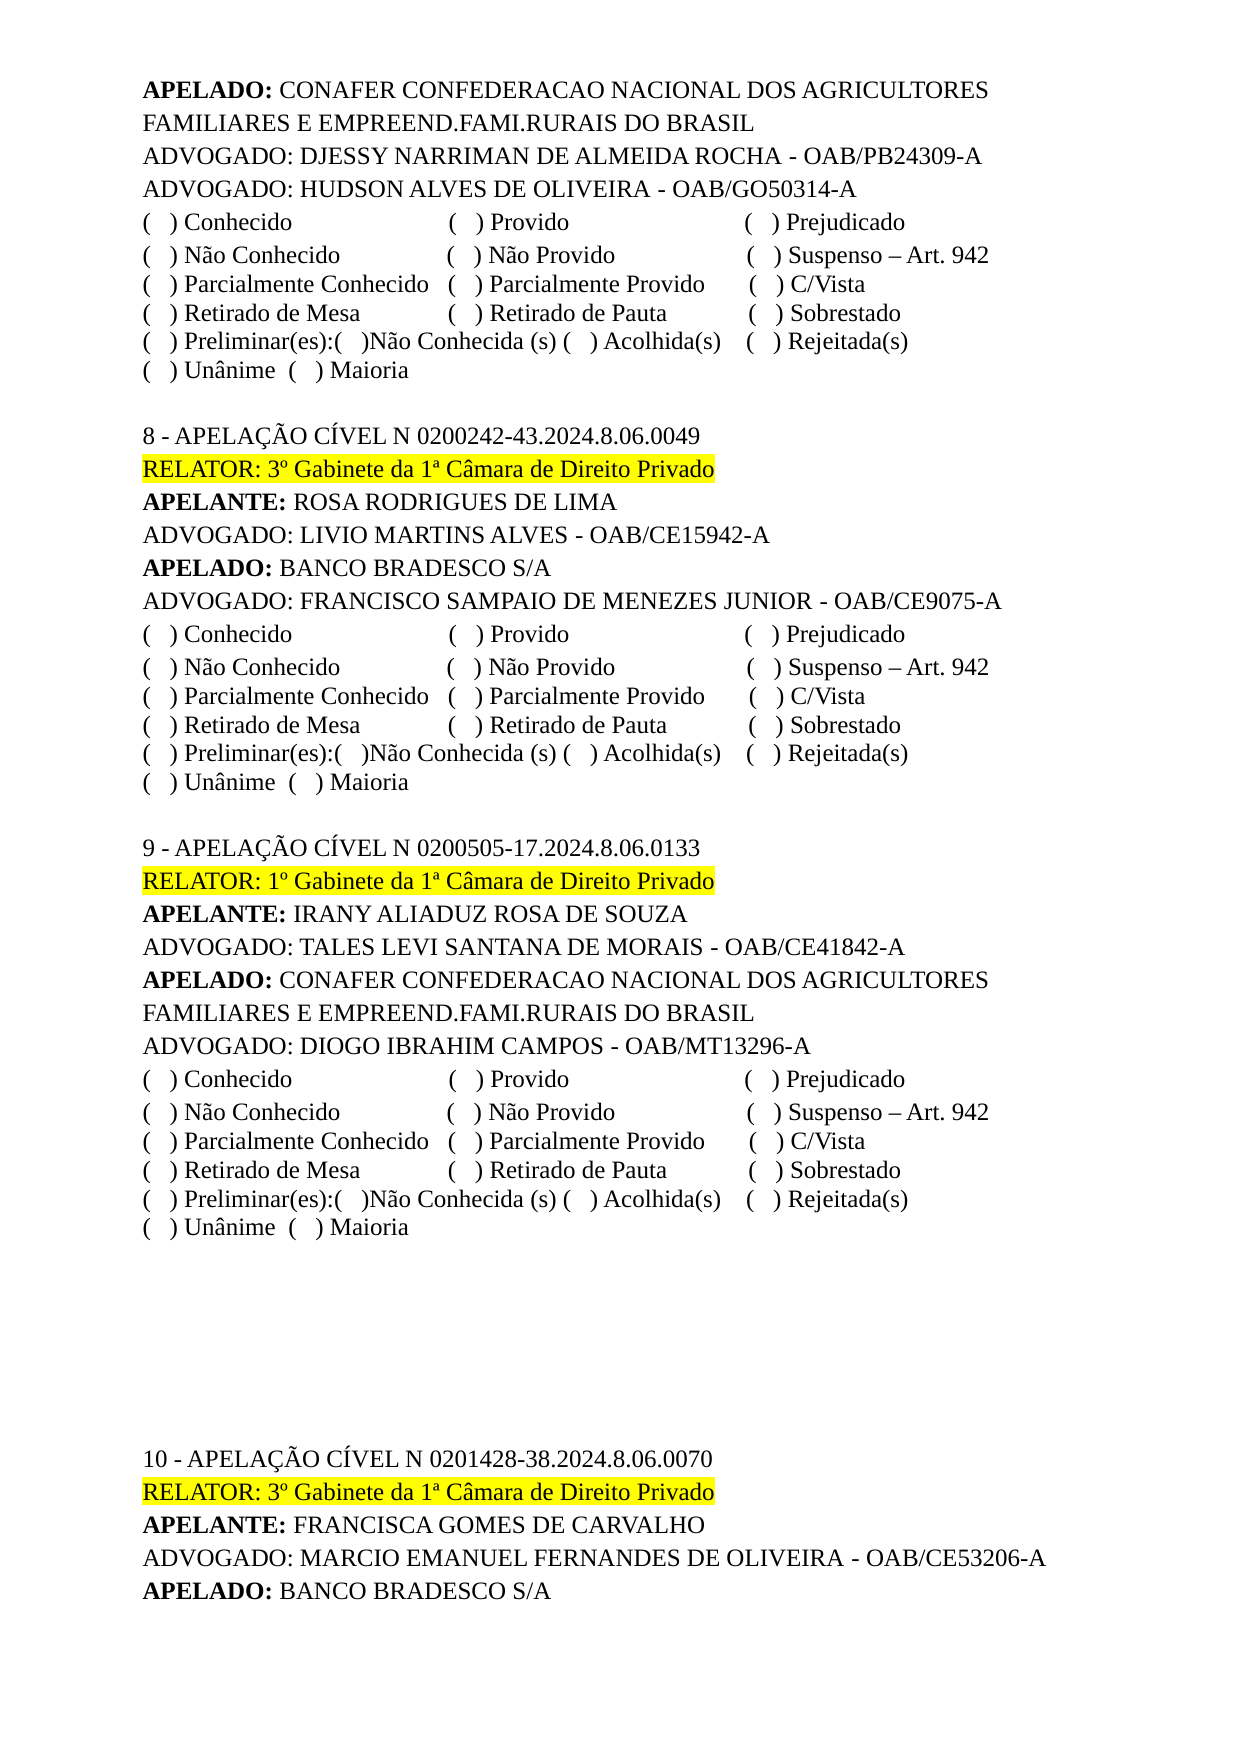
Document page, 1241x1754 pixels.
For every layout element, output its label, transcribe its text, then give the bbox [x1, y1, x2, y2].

text ( ) Retirado de Mesa ( ) Retirado de Pauta ( ) Sobrestado [142, 298, 1141, 326]
text ( ) Unânime ( ) Maioria [142, 1212, 1141, 1340]
text ( ) Preliminar(es):( )Não Conhecida (s) ( ) Acolhida(s) ( ) Rejeitada(s) [142, 738, 1141, 767]
text ( ) Parcialmente Conhecido ( ) Parcialmente Provido ( ) C/Vista [142, 681, 1141, 710]
text 10 - APELAÇÃO CÍVEL N 0201428-38.2024.8.06.0070 RELATOR: 3º Gabinete da 1ª Câmara de Direito Privado APELANTE: FRANCISCA GOMES DE CARVALHO ADVOGADO: MARCIO EMANUEL FERNANDES DE OLIVEIRA - OAB/CE53206-A APELADO: BANCO BRADESCO S/A [142, 1444, 1141, 1604]
text ( ) Parcialmente Conhecido ( ) Parcialmente Provido ( ) C/Vista [142, 269, 1141, 298]
text ( ) Parcialmente Conhecido ( ) Parcialmente Provido ( ) C/Vista [142, 1126, 1141, 1155]
text ( ) Preliminar(es):( )Não Conhecida (s) ( ) Acolhida(s) ( ) Rejeitada(s) [142, 326, 1141, 355]
text ( ) Unânime ( ) Maioria 8 - APELAÇÃO CÍVEL N 0200242-43.2024.8.06.0049 RELATOR: 3º Gabinete da 1ª Câmara de Direito Privado APELANTE: ROSA RODRIGUES DE LIMA ADVOGADO: LIVIO MARTINS ALVES - OAB/CE15942-A APELADO: BANCO BRADESCO S/A ADVOGADO: FRANCISCO SAMPAIO DE MENEZES JUNIOR - OAB/CE9075-A ( ) Conhecido ( ) Provido ( ) Prejudicado [142, 355, 1141, 648]
text ( ) Não Conhecido ( ) Não Provido ( ) Suspenso – Art. 942 [142, 652, 1141, 681]
text ( ) Retirado de Mesa ( ) Retirado de Pauta ( ) Sobrestado [142, 1155, 1141, 1184]
text ( ) Unânime ( ) Maioria 9 - APELAÇÃO CÍVEL N 0200505-17.2024.8.06.0133 RELATOR: 1º Gabinete da 1ª Câmara de Direito Privado APELANTE: IRANY ALIADUZ ROSA DE SOUZA ADVOGADO: TALES LEVI SANTANA DE MORAIS - OAB/CE41842-A APELADO: CONAFER CONFEDERACAO NACIONAL DOS AGRICULTORES FAMILIARES E EMPREEND.FAMI.RURAIS DO BRASIL ADVOGADO: DIOGO IBRAHIM CAMPOS - OAB/MT13296-A ( ) Conhecido ( ) Provido ( ) Prejudicado [142, 767, 1141, 1093]
text ( ) Não Conhecido ( ) Não Provido ( ) Suspenso – Art. 942 [142, 240, 1141, 269]
text ( ) Não Conhecido ( ) Não Provido ( ) Suspenso – Art. 942 [142, 1097, 1141, 1126]
text ( ) Retirado de Mesa ( ) Retirado de Pauta ( ) Sobrestado [142, 710, 1141, 738]
text ( ) Preliminar(es):( )Não Conhecida (s) ( ) Acolhida(s) ( ) Rejeitada(s) [142, 1184, 1141, 1212]
text APELADO: CONAFER CONFEDERACAO NACIONAL DOS AGRICULTORES FAMILIARES E EMPREEND.FAMI.RURAIS DO BRASIL ADVOGADO: DJESSY NARRIMAN DE ALMEIDA ROCHA - OAB/PB24309-A ADVOGADO: HUDSON ALVES DE OLIVEIRA - OAB/GO50314-A ( ) Conhecido ( ) Provido ( ) Prejudicado [142, 75, 1141, 236]
